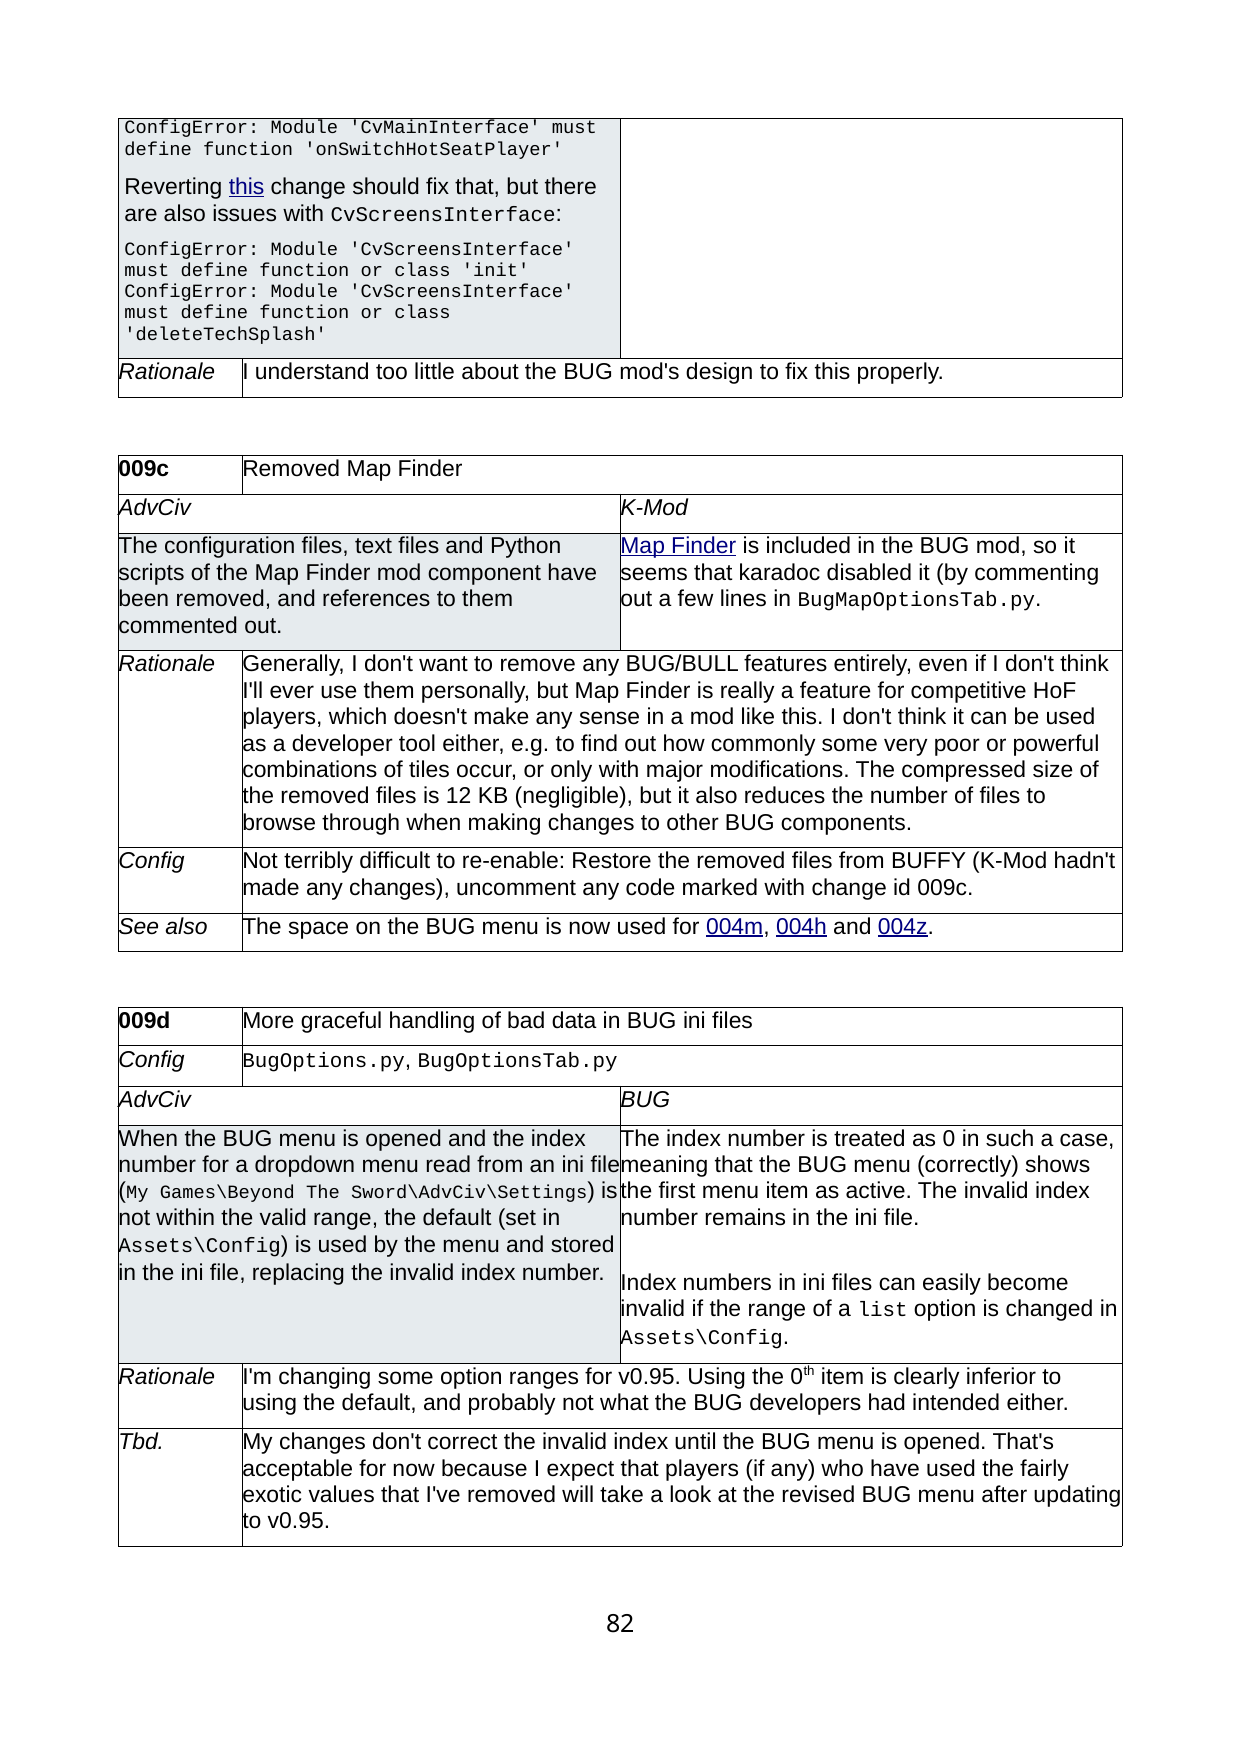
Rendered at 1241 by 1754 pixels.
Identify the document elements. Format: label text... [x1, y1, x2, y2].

table_cell Config [119, 848, 242, 912]
table_cell The space on the BUG menu is now used for 004m, 004h and 004z. [243, 914, 1122, 951]
table_cell Rationale [119, 1364, 242, 1428]
table_header More graceful handling of bad data in BUG ini files [243, 1008, 1122, 1045]
table_cell BugOptions.py, BugOptionsTab.py [243, 1046, 1122, 1086]
table_header 009c [119, 456, 242, 493]
table_cell I'm changing some option ranges for v0.95. Using the 0th item is clearly inferior to using the default, and probably not what the BUG developers had intended either. [243, 1364, 1122, 1428]
table_header Removed Map Finder [243, 456, 1122, 493]
table_cell When the BUG menu is opened and the index number for a dropdown menu read from an ini file (My Games\Beyond The Sword\AdvCiv\Settings) is not within the valid range, the default (set in Assets\Config) is used by the menu and stored in the ini file, replacing the invalid index number. [119, 1126, 620, 1363]
table_cell BUG [621, 1087, 1122, 1124]
table_cell Not terribly difficult to re-enable: Restore the removed files from BUFFY (K-Mod hadn't made any changes), uncomment any code marked with change id 009c. [243, 848, 1122, 912]
table_cell The index number is treated as 0 in such a case, meaning that the BUG menu (correctly) shows the first menu item as active. The invalid index number remains in the ini file. Index numbers in ini files can easily become invalid if the range of a list option is changed in Assets\Config. [621, 1126, 1122, 1363]
table_cell [621, 119, 1122, 358]
table_cell The configuration files, text files and Python scripts of the Map Finder mod component have been removed, and references to them commented out. [119, 534, 620, 650]
table_cell K-Mod [621, 495, 1122, 532]
table_cell My changes don't correct the invalid index until the BUG menu is opened. That's acceptable for now because I expect that players (if any) who have used the fairly exotic values that I've removed will take a look at the revised BUG menu after updating to v0.95. [243, 1429, 1122, 1546]
table_cell Rationale [119, 359, 242, 397]
table_cell Tbd. [119, 1429, 242, 1546]
table_cell Map Finder is included in the BUG mod, so it seems that karadoc disabled it (by commenting out a few lines in BugMapOptionsTab.py. [621, 534, 1122, 650]
table_cell AdvCiv [119, 1087, 620, 1124]
table_cell I understand too little about the BUG mod's design to fix this properly. [243, 359, 1122, 397]
table_header 009d [119, 1008, 242, 1045]
table_cell ConfigError: Module 'CvMainInterface' must define function 'onSwitchHotSeatPlayer' Reverting this change should fix that, but there are also issues with CvScreensInterface: ConfigError: Module 'CvScreensInterface' must define function or class 'init' ConfigError: Module 'CvScreensInterface' must define function or class 'deleteTechSplash' [119, 119, 620, 358]
table_cell Config [119, 1046, 242, 1086]
table_cell Rationale [119, 651, 242, 847]
table_cell See also [119, 914, 242, 951]
table_cell AdvCiv [119, 495, 620, 532]
table_cell Generally, I don't want to remove any BUG/BULL features entirely, even if I don't think I'll ever use them personally, but Map Finder is really a feature for competitive HoF players, which doesn't make any sense in a mod like this. I don't think it can be used as a developer tool either, e.g. to find out how commonly some very poor or powerful combinations of tiles occur, or only with major modifications. The compressed size of the removed files is 12 KB (negligible), but it also reduces the number of files to browse through when making changes to other BUG components. [243, 651, 1122, 847]
